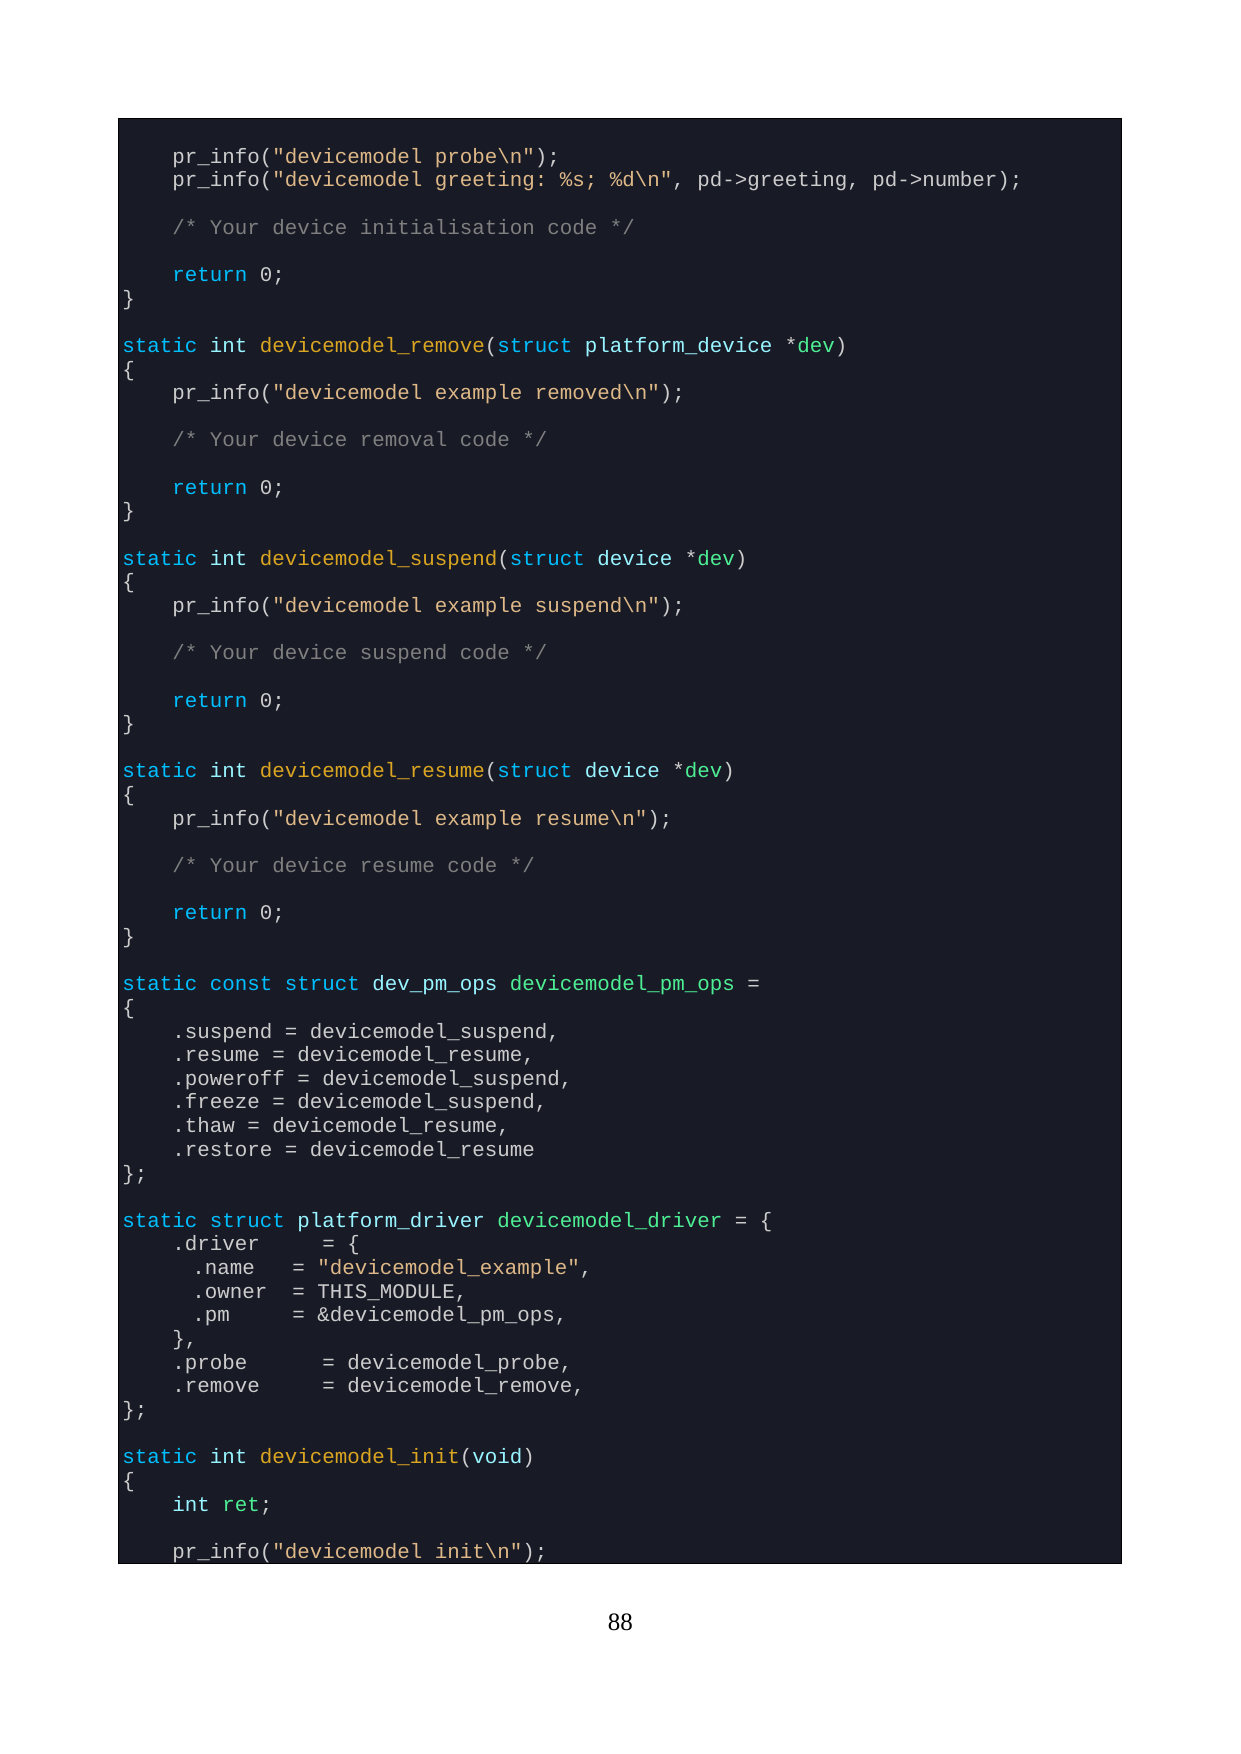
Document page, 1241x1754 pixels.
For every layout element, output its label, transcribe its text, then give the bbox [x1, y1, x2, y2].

text return 0; [119, 260, 1121, 284]
text return 0; [119, 473, 1121, 496]
text }; [119, 1395, 1121, 1419]
text pr_info("devicemodel init\n"); [119, 1537, 1121, 1563]
text } [119, 496, 1121, 520]
text } [119, 284, 1121, 307]
text { [119, 1466, 1121, 1489]
text /* Your device suspend code */ [119, 638, 1121, 662]
text }, [119, 1324, 1121, 1348]
text } [119, 709, 1121, 733]
text /* Your device initialisation code */ [119, 213, 1121, 236]
text static int devicemodel_suspend(struct device *dev) [119, 544, 1121, 567]
text return 0; [119, 686, 1121, 709]
text .driver = { [119, 1229, 1121, 1253]
text .poweroff = devicemodel_suspend, [119, 1064, 1121, 1088]
text return 0; [119, 898, 1121, 922]
text { [119, 780, 1121, 804]
text static int devicemodel_init(void) [119, 1442, 1121, 1466]
text .pm = &devicemodel_pm_ops, [119, 1300, 1121, 1324]
text .probe = devicemodel_probe, [119, 1348, 1121, 1371]
text pr_info("devicemodel example suspend\n"); [119, 591, 1121, 615]
text .remove = devicemodel_remove, [119, 1371, 1121, 1395]
text /* Your device resume code */ [119, 851, 1121, 875]
text { [119, 567, 1121, 591]
text /* Your device removal code */ [119, 426, 1121, 449]
text } [119, 922, 1121, 946]
text { [119, 993, 1121, 1017]
text { [119, 354, 1121, 378]
text .name = "devicemodel_example", [119, 1253, 1121, 1277]
text }; [119, 1158, 1121, 1182]
text static struct platform_driver devicemodel_driver = { [119, 1206, 1121, 1229]
text .thaw = devicemodel_resume, [119, 1111, 1121, 1135]
text int ret; [119, 1489, 1121, 1513]
text pr_info("devicemodel probe\n"); [119, 142, 1121, 165]
text .owner = THIS_MODULE, [119, 1277, 1121, 1300]
text .suspend = devicemodel_suspend, [119, 1017, 1121, 1040]
text .restore = devicemodel_resume [119, 1135, 1121, 1158]
text .resume = devicemodel_resume, [119, 1040, 1121, 1064]
text static const struct dev_pm_ops devicemodel_pm_ops = [119, 969, 1121, 993]
text static int devicemodel_remove(struct platform_device *dev) [119, 331, 1121, 354]
text pr_info("devicemodel example removed\n"); [119, 378, 1121, 402]
text static int devicemodel_resume(struct device *dev) [119, 757, 1121, 780]
text .freeze = devicemodel_suspend, [119, 1088, 1121, 1111]
text pr_info("devicemodel example resume\n"); [119, 804, 1121, 827]
text pr_info("devicemodel greeting: %s; %d\n", pd->greeting, pd->number); [119, 165, 1121, 189]
